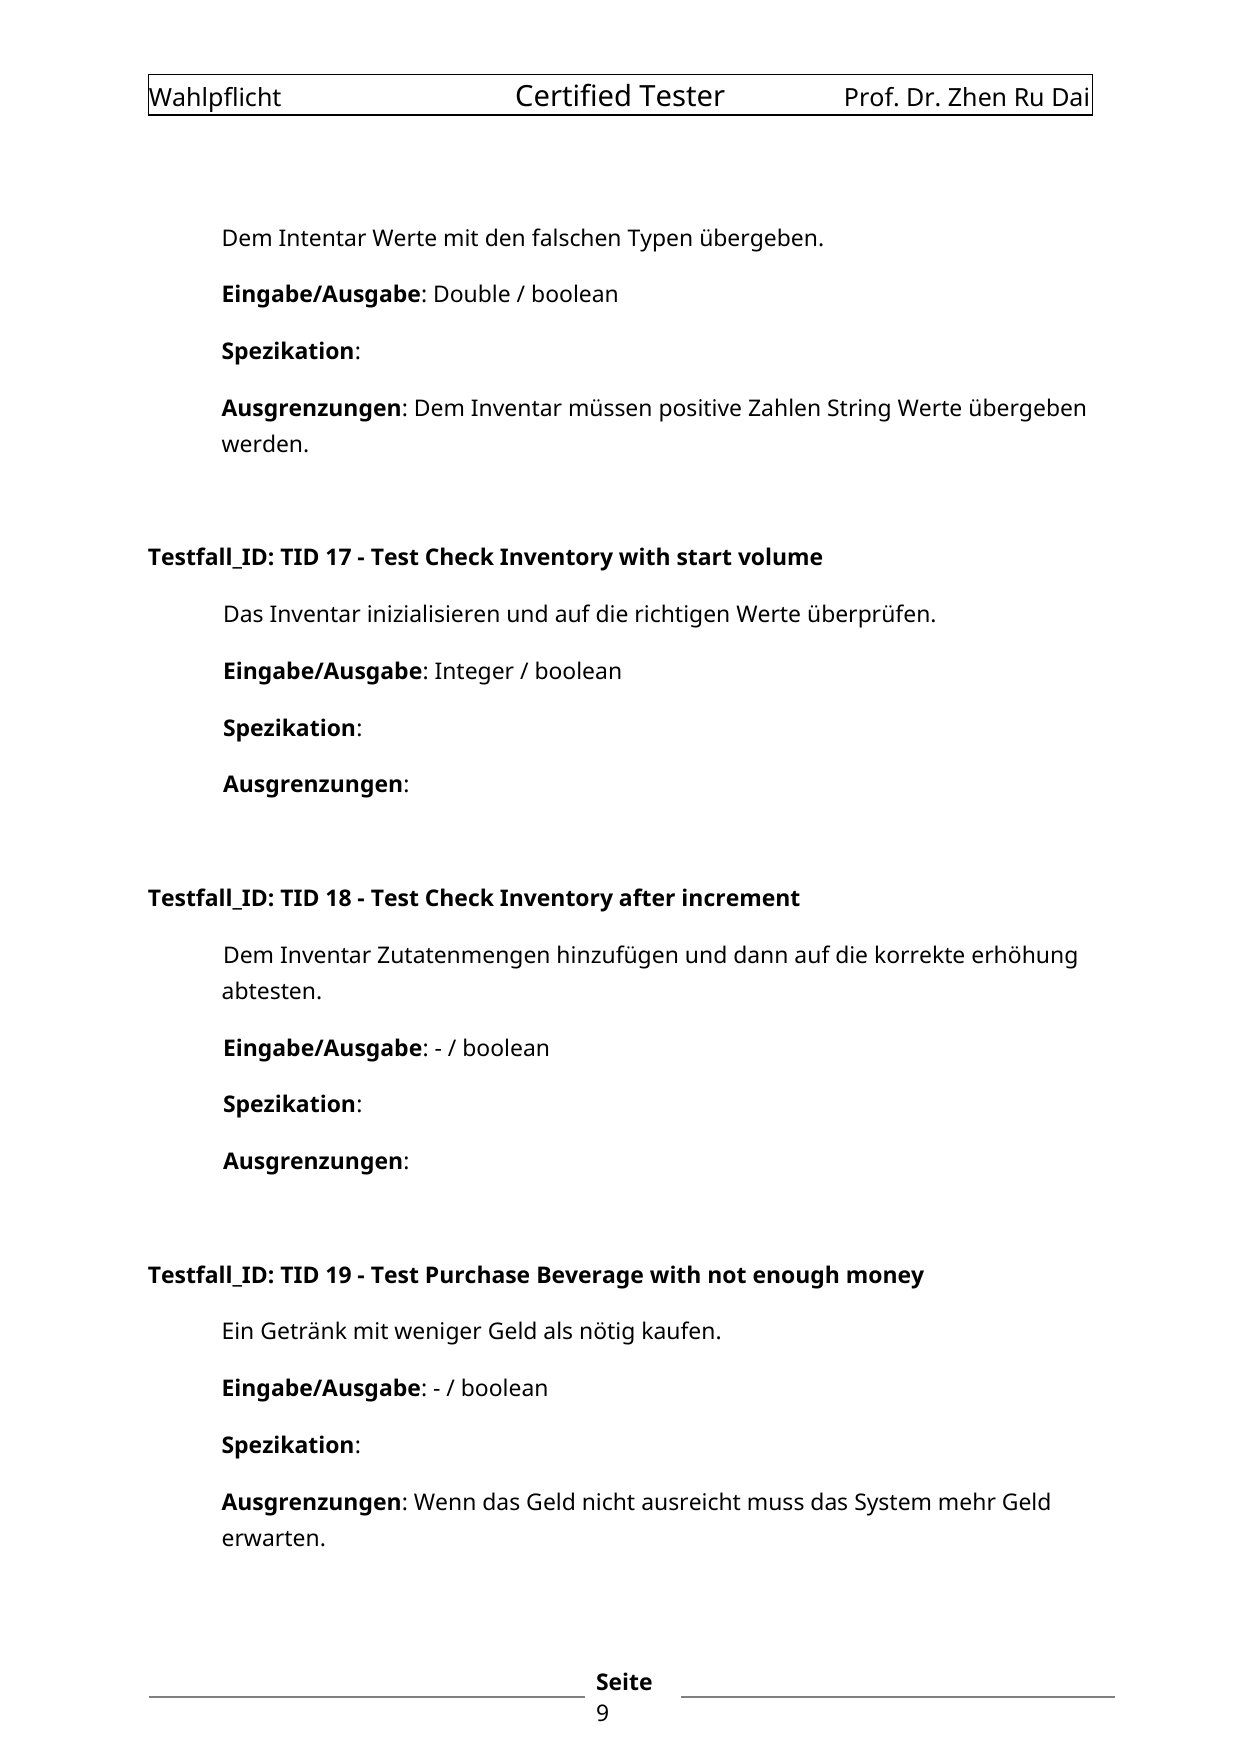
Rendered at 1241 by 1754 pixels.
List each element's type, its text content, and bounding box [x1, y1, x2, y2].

text Spezikation: [148, 712, 1093, 743]
text Spezikation: [148, 335, 1093, 366]
text Ausgrenzungen: Wenn das Geld nicht ausreicht muss das System mehr Geld erwarten. [148, 1486, 1093, 1553]
text Eingabe/Ausgabe: Integer / boolean [148, 655, 1093, 686]
text Ein Getränk mit weniger Geld als nötig kaufen. [148, 1315, 1093, 1347]
text Spezikation: [148, 1429, 1093, 1460]
text Ausgrenzungen: [148, 1145, 1093, 1176]
text Testfall_ID: TID 17 - Test Check Inventory with start volume [148, 541, 1093, 573]
text Testfall_ID: TID 18 - Test Check Inventory after increment [148, 882, 1093, 913]
text Eingabe/Ausgabe: Double / boolean [148, 278, 1093, 309]
text Das Inventar inizialisieren und auf die richtigen Werte überprüfen. [148, 598, 1093, 629]
text Eingabe/Ausgabe: - / boolean [148, 1031, 1093, 1063]
text Ausgrenzungen: Dem Inventar müssen positive Zahlen String Werte übergeben werden. [148, 392, 1093, 459]
text Dem Intentar Werte mit den falschen Typen übergeben. [148, 222, 1093, 253]
text Testfall_ID: TID 19 - Test Purchase Beverage with not enough money [148, 1258, 1093, 1290]
text Dem Inventar Zutatenmengen hinzufügen und dann auf die korrekte erhöhung abtesten. [148, 939, 1093, 1006]
text Ausgrenzungen: [148, 768, 1093, 800]
text Eingabe/Ausgabe: - / boolean [148, 1372, 1093, 1403]
text Spezikation: [148, 1088, 1093, 1119]
